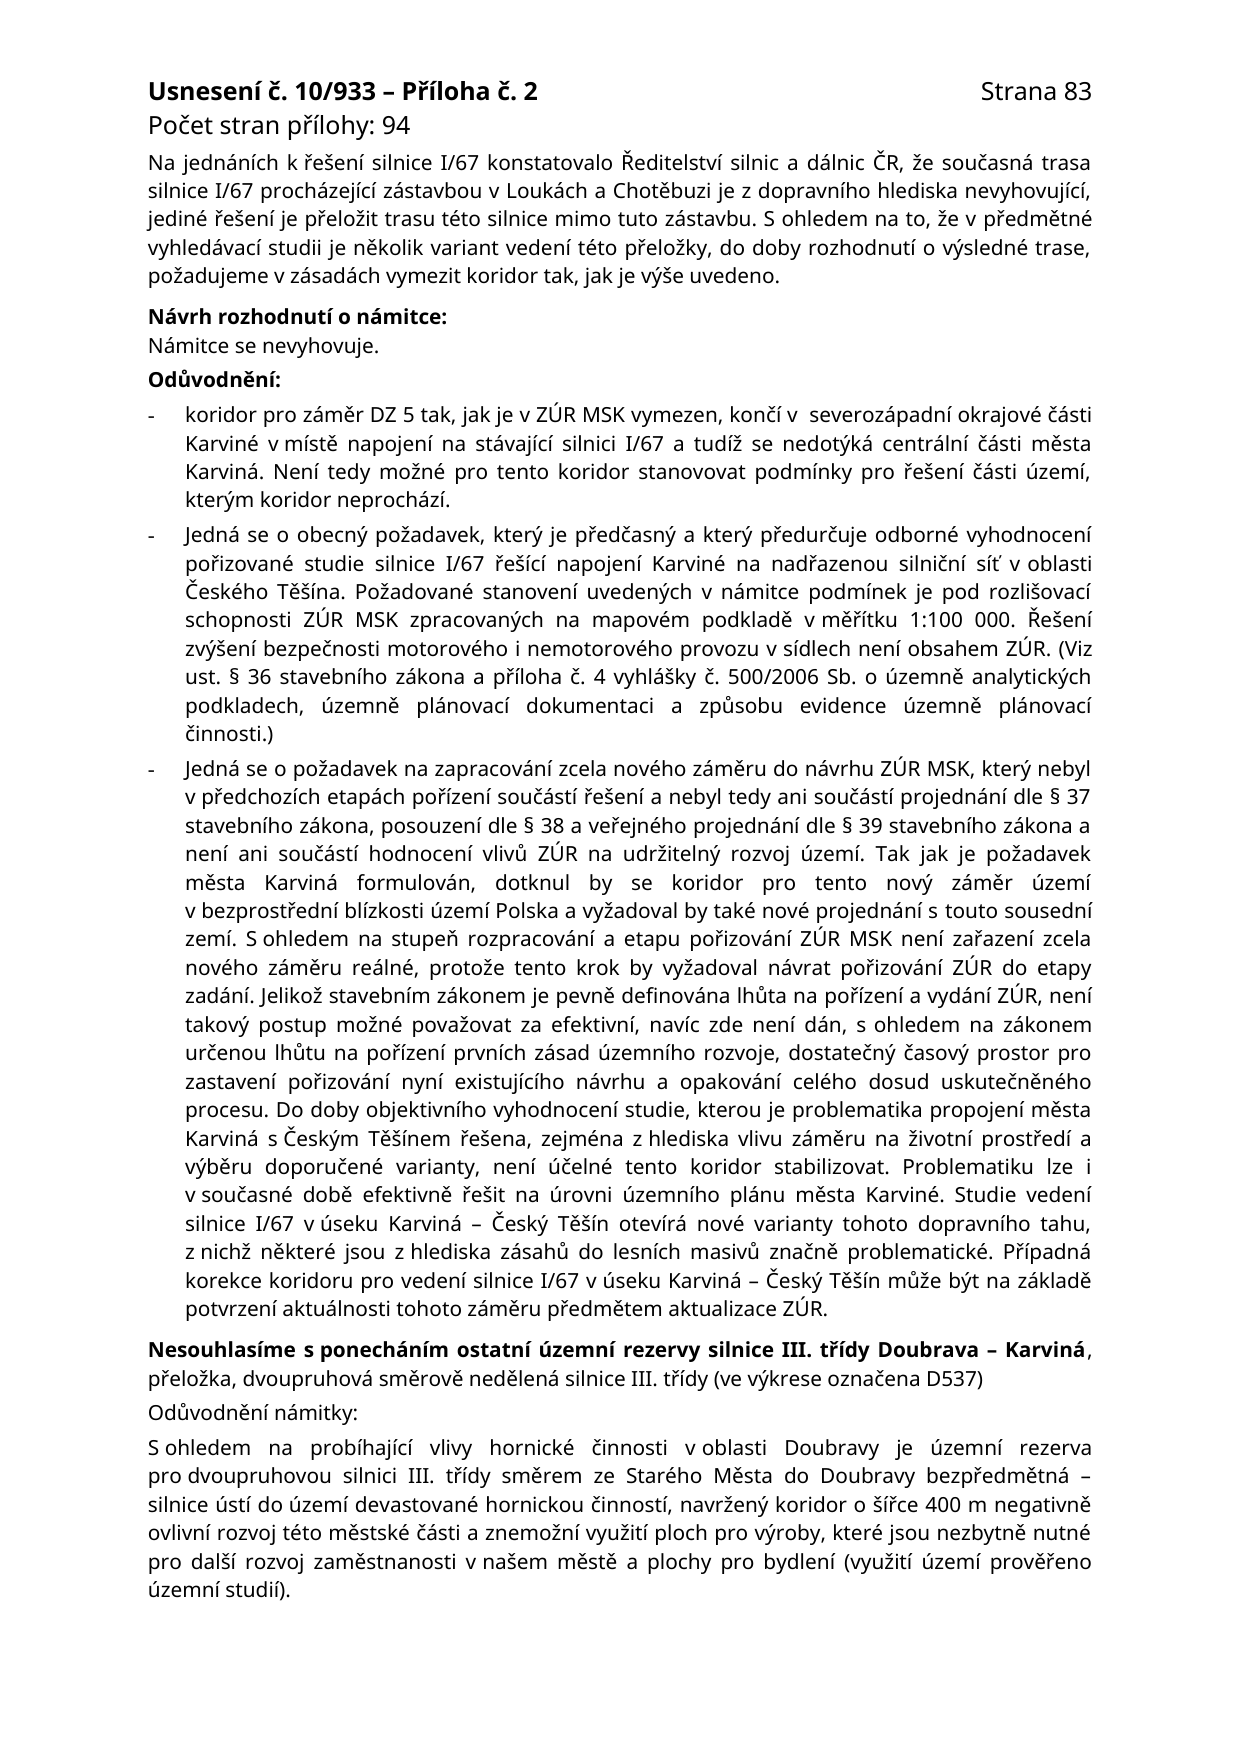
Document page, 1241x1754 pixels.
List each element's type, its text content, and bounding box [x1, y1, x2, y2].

list koridor pro záměr DZ 5 tak, jak je v ZÚR MSK vymezen, končí v severozápadní okrajové části Karviné v místě napojení na stávající silnici I/67 a tudíž se nedotýká centrální části města Karviná. Není tedy možné pro tento koridor stanovovat podmínky pro řešení části území, kterým koridor neprochází. [148, 400, 1092, 514]
list Jedná se o obecný požadavek, který je předčasný a který předurčuje odborné vyhodnocení pořizované studie silnice I/67 řešící napojení Karviné na nadřazenou silniční síť v oblasti Českého Těšína. Požadované stanovení uvedených v námitce podmínek je pod rozlišovací schopnosti ZÚR MSK zpracovaných na mapovém podkladě v měřítku 1:100 000. Řešení zvýšení bezpečnosti motorového i nemotorového provozu v sídlech není obsahem ZÚR. (Viz ust. § 36 stavebního zákona a příloha č. 4 vyhlášky č. 500/2006 Sb. o územně analytických podkladech, územně plánovací dokumentaci a způsobu evidence územně plánovací činnosti.) [148, 520, 1092, 748]
text Odůvodnění: [148, 366, 1092, 394]
text Návrh rozhodnutí o námitce: [148, 302, 1092, 331]
list Jedná se o požadavek na zapracování zcela nového záměru do návrhu ZÚR MSK, který nebyl v předchozích etapách pořízení součástí řešení a nebyl tedy ani součástí projednání dle § 37 stavebního zákona, posouzení dle § 38 a veřejného projednání dle § 39 stavebního zákona a není ani součástí hodnocení vlivů ZÚR na udržitelný rozvoj území. Tak jak je požadavek města Karviná formulován, dotknul by se koridor pro tento nový záměr území v bezprostřední blízkosti území Polska a vyžadoval by také nové projednání s touto sousední zemí. S ohledem na stupeň rozpracování a etapu pořizování ZÚR MSK není zařazení zcela nového záměru reálné, protože tento krok by vyžadoval návrat pořizování ZÚR do etapy zadání. Jelikož stavebním zákonem je pevně definována lhůta na pořízení a vydání ZÚR, není takový postup možné považovat za efektivní, navíc zde není dán, s ohledem na zákonem určenou lhůtu na pořízení prvních zásad územního rozvoje, dostatečný časový prostor pro zastavení pořizování nyní existujícího návrhu a opakování celého dosud uskutečněného procesu. Do doby objektivního vyhodnocení studie, kterou je problematika propojení města Karviná s Českým Těšínem řešena, zejména z hlediska vlivu záměru na životní prostředí a výběru doporučené varianty, není účelné tento koridor stabilizovat. Problematiku lze i v současné době efektivně řešit na úrovni územního plánu města Karviné. Studie vedení silnice I/67 v úseku Karviná – Český Těšín otevírá nové varianty tohoto dopravního tahu, z nichž některé jsou z hlediska zásahů do lesních masivů značně problematické. Případná korekce koridoru pro vedení silnice I/67 v úseku Karviná – Český Těšín může být na základě potvrzení aktuálnosti tohoto záměru předmětem aktualizace ZÚR. [148, 754, 1092, 1323]
text S ohledem na probíhající vlivy hornické činnosti v oblasti Doubravy je územní rezerva pro dvoupruhovou silnici III. třídy směrem ze Starého Města do Doubravy bezpředmětná – silnice ústí do území devastované hornickou činností, navržený koridor o šířce 400 m negativně ovlivní rozvoj této městské části a znemožní využití ploch pro výroby, které jsou nezbytně nutné pro další rozvoj zaměstnanosti v našem městě a plochy pro bydlení (využití území prověřeno územní studií). [148, 1433, 1092, 1604]
text Na jednáních k řešení silnice I/67 konstatovalo Ředitelství silnic a dálnic ČR, že současná trasa silnice I/67 procházející zástavbou v Loukách a Chotěbuzi je z dopravního hlediska nevyhovující, jediné řešení je přeložit trasu této silnice mimo tuto zástavbu. S ohledem na to, že v předmětné vyhledávací studii je několik variant vedení této přeložky, do doby rozhodnutí o výsledné trase, požadujeme v zásadách vymezit koridor tak, jak je výše uvedeno. [148, 148, 1092, 290]
text Nesouhlasíme s ponecháním ostatní územní rezervy silnice III. třídy Doubrava – Karviná, přeložka, dvoupruhová směrově nedělená silnice III. třídy (ve výkrese označena D537) [148, 1335, 1092, 1392]
text Námitce se nevyhovuje. [148, 331, 1092, 359]
text Odůvodnění námitky: [148, 1398, 1092, 1427]
